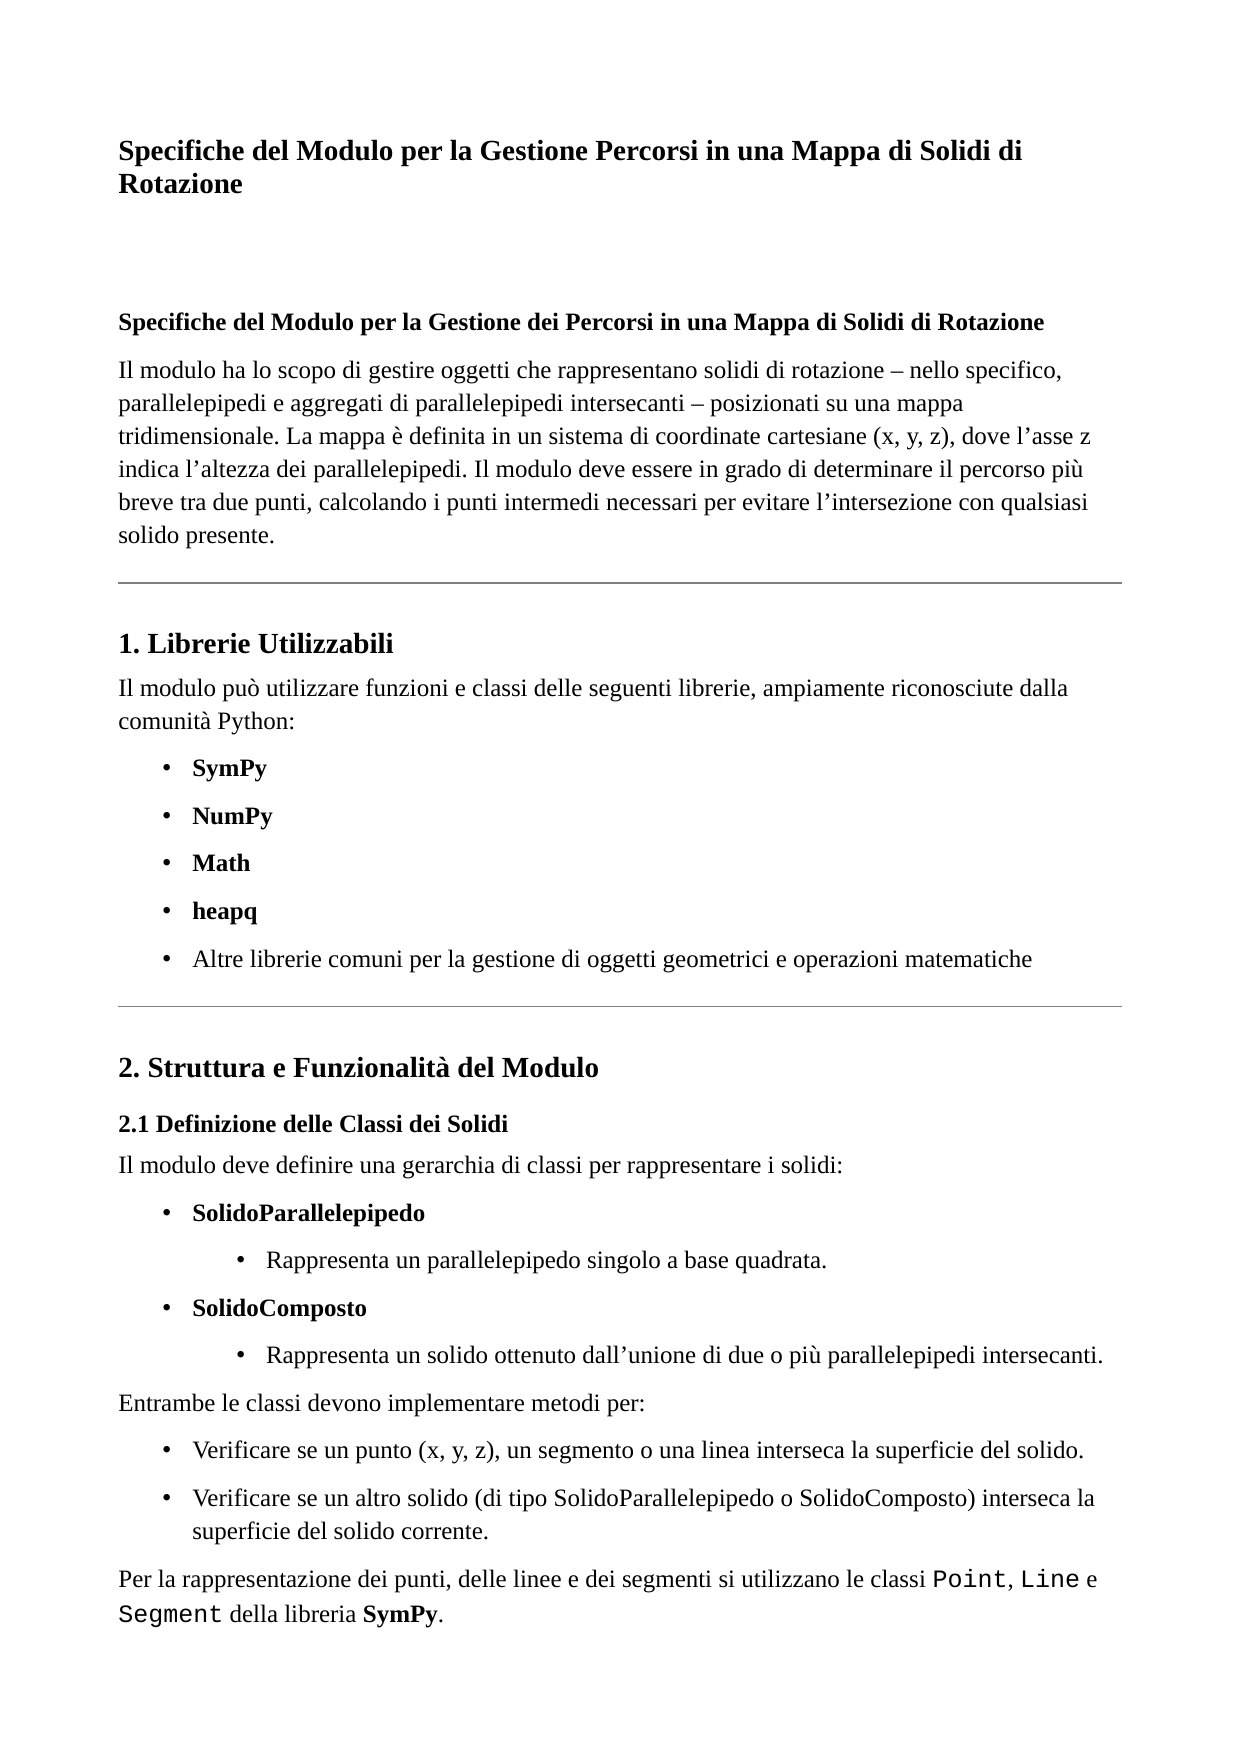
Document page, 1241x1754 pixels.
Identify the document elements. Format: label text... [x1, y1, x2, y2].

text Per la rappresentazione dei punti, delle linee e dei segmenti si utilizzano le classi Point, Line e Segment della libreria SymPy. [118, 1564, 1122, 1630]
list SolidoComposto [162, 1293, 1122, 1322]
list SolidoParallelepipedo [162, 1198, 1122, 1226]
list heapq [162, 896, 1122, 925]
text Il modulo può utilizzare funzioni e classi delle seguenti librerie, ampiamente riconosciute dalla comunità Python: [118, 673, 1122, 734]
text Entrambe le classi devono implementare metodi per: [118, 1388, 1122, 1417]
list NumPy [162, 801, 1122, 830]
text Il modulo ha lo scopo di gestire oggetti che rappresentano solidi di rotazione – nello specifico, parallelepipedi e aggregati di parallelepipedi intersecanti – posizionati su una mappa tridimensionale. La mappa è definita in un sistema di coordinate cartesiane (x, y, z), dove l’asse z indica l’altezza dei parallelepipedi. Il modulo deve essere in grado di determinare il percorso più breve tra due punti, calcolando i punti intermedi necessari per evitare l’intersezione con qualsiasi solido presente. [118, 355, 1122, 549]
list Altre librerie comuni per la gestione di oggetti geometrici e operazioni matematiche [162, 944, 1122, 972]
subtitle 2.1 Definizione delle Classi dei Solidi [118, 1109, 1122, 1137]
list SymPy [162, 753, 1122, 782]
subtitle 1. Librerie Utilizzabili [118, 627, 1122, 660]
subtitle Specifiche del Modulo per la Gestione Percorsi in una Mappa di Solidi di Rotazione [118, 133, 1122, 200]
list Verificare se un altro solido (di tipo SolidoParallelepipedo o SolidoComposto) interseca la superficie del solido corrente. [162, 1483, 1122, 1545]
list Rappresenta un solido ottenuto dall’unione di due o più parallelepipedi intersecanti. [236, 1340, 1122, 1369]
list Verificare se un punto (x, y, z), un segmento o una linea interseca la superficie del solido. [162, 1436, 1122, 1464]
text Il modulo deve definire una gerarchia di classi per rappresentare i solidi: [118, 1150, 1122, 1179]
subtitle 2. Struttura e Funzionalità del Modulo [118, 1050, 1122, 1084]
text Specifiche del Modulo per la Gestione dei Percorsi in una Mappa di Solidi di Rotazione [118, 307, 1122, 336]
list Math [162, 848, 1122, 877]
list Rappresenta un parallelepipedo singolo a base quadrata. [236, 1245, 1122, 1274]
